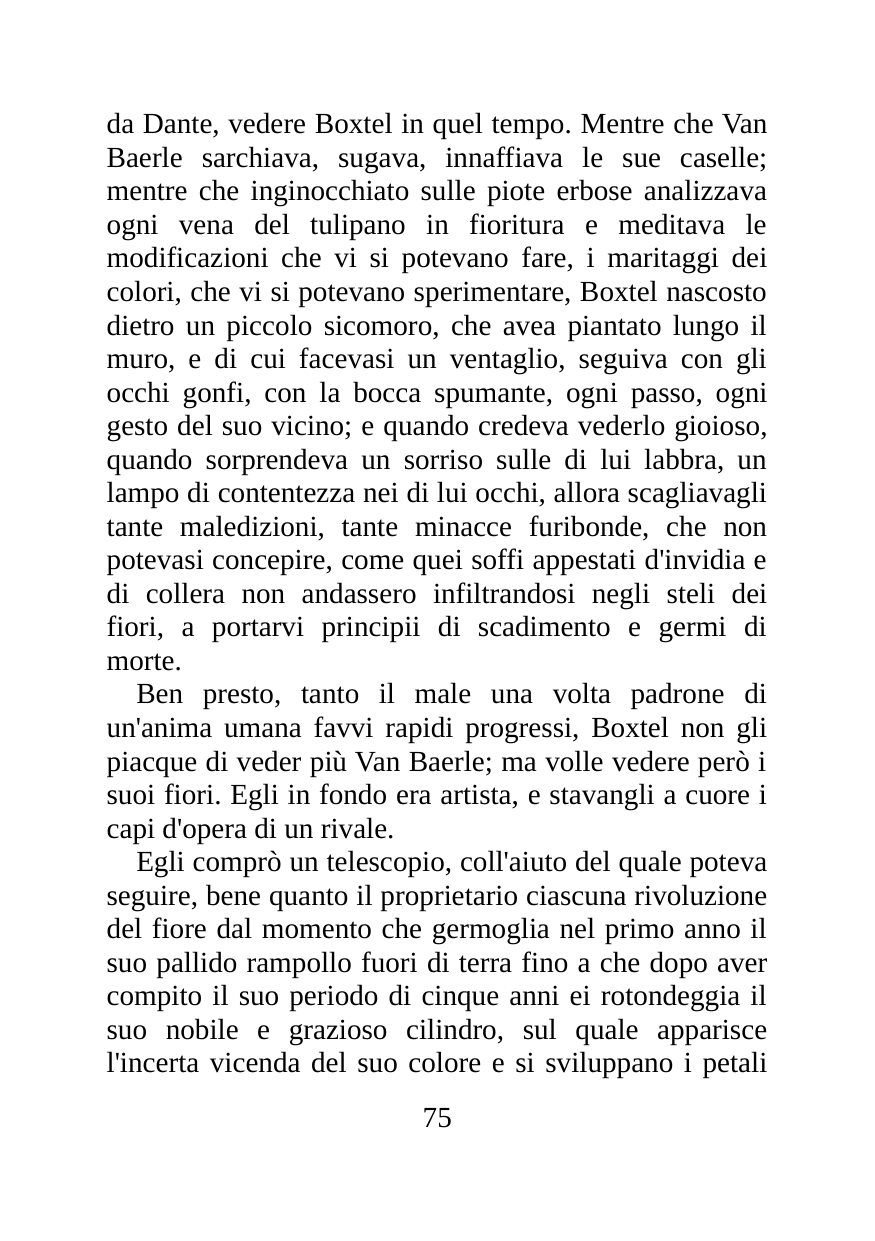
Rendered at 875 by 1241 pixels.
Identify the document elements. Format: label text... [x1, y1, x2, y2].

text da Dante, vedere Boxtel in quel tempo. Mentre che Van Baerle sarchiava, sugava, innaffiava le sue caselle; mentre che inginocchiato sulle piote erbose analizzava ogni vena del tulipano in fioritura e meditava le modificazioni che vi si potevano fare, i maritaggi dei colori, che vi si potevano sperimentare, Boxtel nascosto dietro un piccolo sicomoro, che avea piantato lungo il muro, e di cui facevasi un ventaglio, seguiva con gli occhi gonfi, con la bocca spumante, ogni passo, ogni gesto del suo vicino; e quando credeva vederlo gioioso, quando sorprendeva un sorriso sulle di lui labbra, un lampo di contentezza nei di lui occhi, allora scagliavagli tante maledizioni, tante minacce furibonde, che non potevasi concepire, come quei soffi appestati d'invidia e di collera non andassero infiltrandosi negli steli dei fiori, a portarvi principii di scadimento e germi di morte. [106, 106, 768, 677]
text Egli comprò un telescopio, coll'aiuto del quale poteva seguire, bene quanto il proprietario ciascuna rivoluzione del fiore dal momento che germoglia nel primo anno il suo pallido rampollo fuori di terra fino a che dopo aver compito il suo periodo di cinque anni ei rotondeggia il suo nobile e grazioso cilindro, sul quale apparisce l'incerta vicenda del suo colore e si sviluppano i petali [106, 844, 768, 1079]
text Ben presto, tanto il male una volta padrone di un'anima umana favvi rapidi progressi, Boxtel non gli piacque di veder più Van Baerle; ma volle vedere però i suoi fiori. Egli in fondo era artista, e stavangli a cuore i capi d'opera di un rivale. [106, 677, 768, 844]
